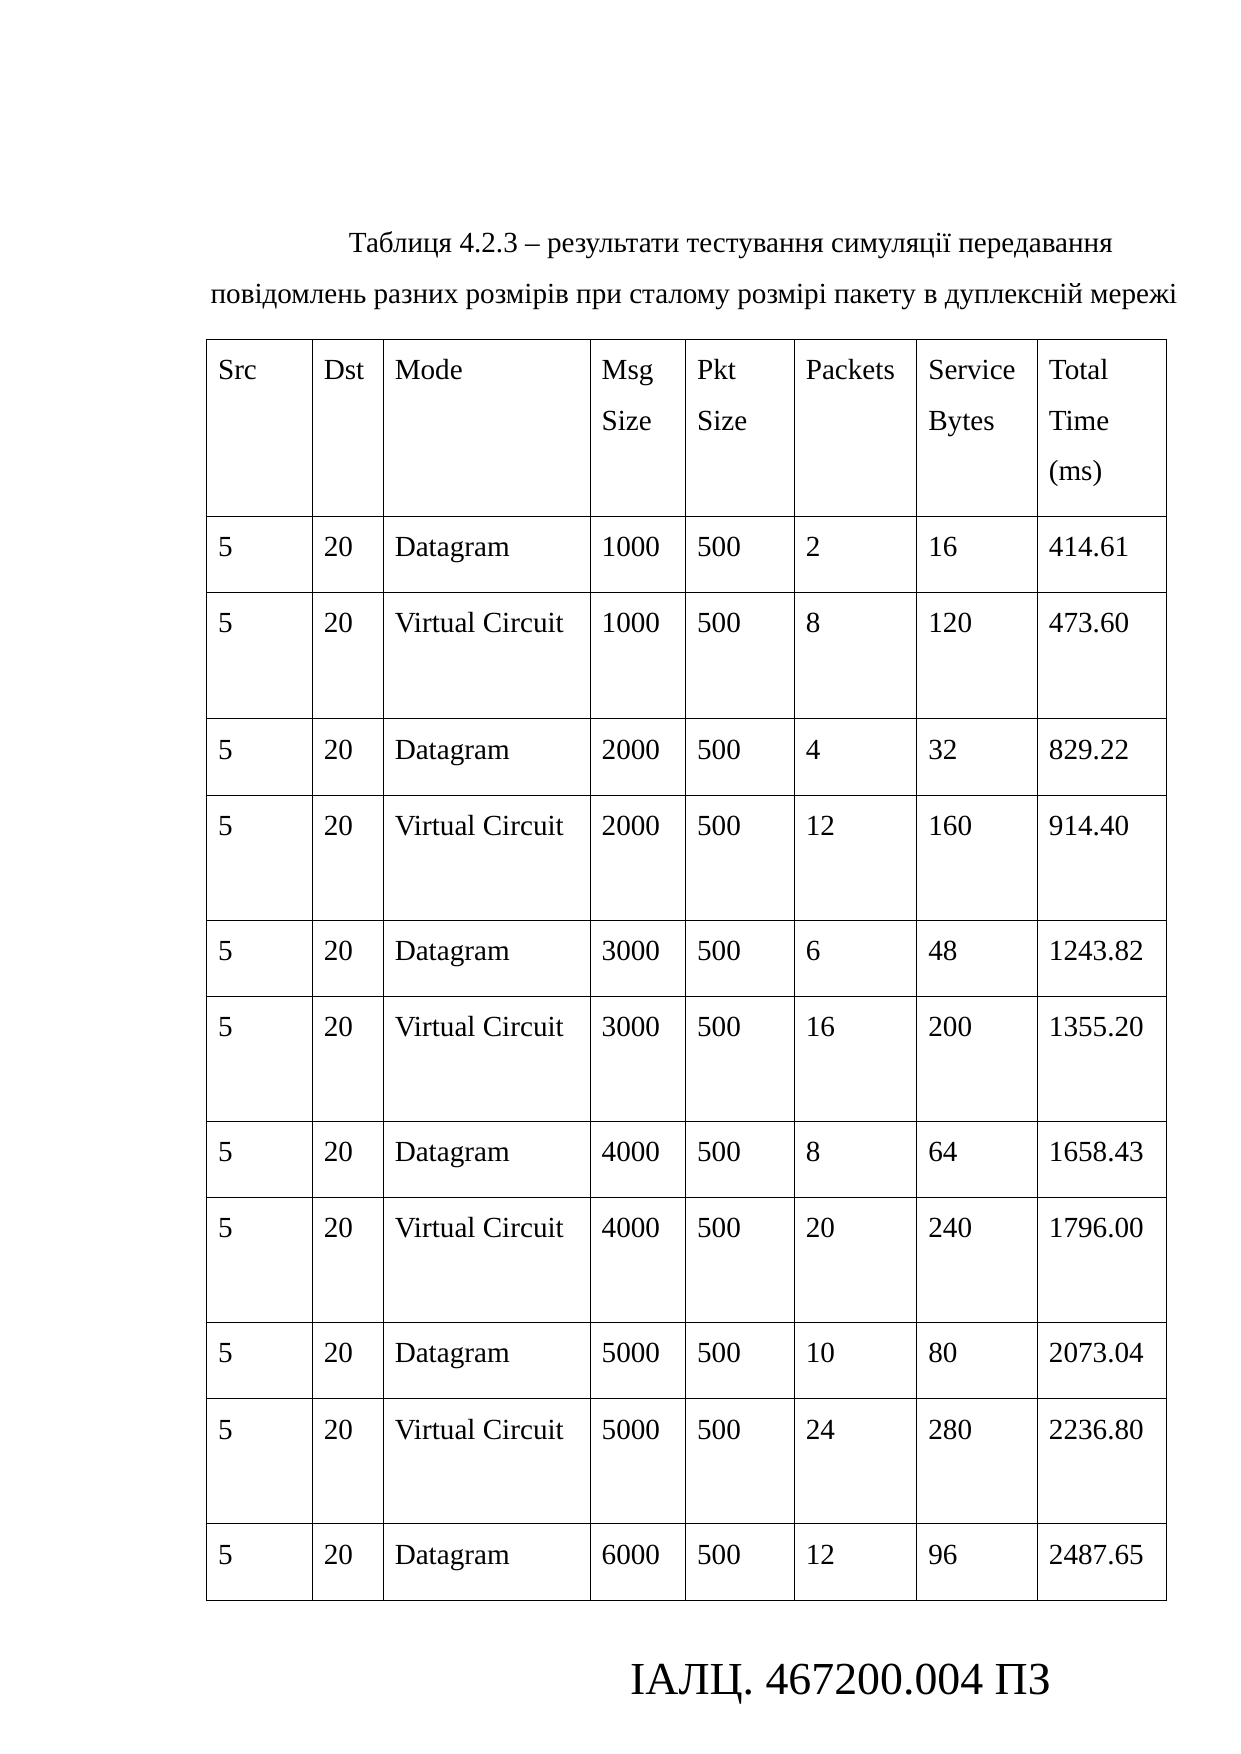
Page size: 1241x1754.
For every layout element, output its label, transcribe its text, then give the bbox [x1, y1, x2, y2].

table_cell 1796.00 [1038, 1198, 1166, 1322]
table_cell 20 [313, 796, 383, 919]
table_cell 96 [917, 1524, 1037, 1599]
table_cell 20 [795, 1198, 916, 1322]
table_cell 20 [313, 517, 383, 592]
table_cell 5 [207, 517, 312, 592]
table_cell 20 [313, 997, 383, 1121]
table_header Mode [384, 340, 590, 516]
table_cell 473.60 [1038, 593, 1166, 718]
table_cell 16 [917, 517, 1037, 592]
table_cell 4 [795, 719, 916, 794]
table_cell Datagram [384, 719, 590, 794]
table_cell 500 [686, 921, 794, 996]
table_cell 20 [313, 1524, 383, 1599]
table_header Total Time (ms) [1038, 340, 1166, 516]
table_cell 280 [917, 1399, 1037, 1523]
table_cell 5 [207, 719, 312, 794]
table_cell 20 [313, 719, 383, 794]
table_cell 1355.20 [1038, 997, 1166, 1121]
table_cell 64 [917, 1122, 1037, 1197]
table_cell 20 [313, 1399, 383, 1523]
table_header Packets [795, 340, 916, 516]
table_cell 914.40 [1038, 796, 1166, 919]
table_cell 2487.65 [1038, 1524, 1166, 1599]
table_cell 500 [686, 593, 794, 718]
table_cell Virtual Circuit [384, 796, 590, 919]
table_cell Virtual Circuit [384, 1399, 590, 1523]
table_cell 5 [207, 921, 312, 996]
table_header Dst [313, 340, 383, 516]
table_cell 8 [795, 1122, 916, 1197]
table_cell 2073.04 [1038, 1323, 1166, 1398]
table_cell 6000 [591, 1524, 685, 1599]
table_cell 5 [207, 796, 312, 919]
table_cell 500 [686, 517, 794, 592]
table_cell 4000 [591, 1198, 685, 1322]
table_cell 2236.80 [1038, 1399, 1166, 1523]
table_cell 5 [207, 1323, 312, 1398]
table_header Pkt Size [686, 340, 794, 516]
table_cell 500 [686, 997, 794, 1121]
table_cell 500 [686, 1524, 794, 1599]
table_cell 2 [795, 517, 916, 592]
table_cell 1000 [591, 593, 685, 718]
table_cell 5 [207, 1198, 312, 1322]
table_cell 240 [917, 1198, 1037, 1322]
table_cell 120 [917, 593, 1037, 718]
table_cell Datagram [384, 1122, 590, 1197]
table_header Msg Size [591, 340, 685, 516]
table_cell 1658.43 [1038, 1122, 1166, 1197]
table_cell 500 [686, 1399, 794, 1523]
table_cell 500 [686, 1122, 794, 1197]
table_cell 5000 [591, 1323, 685, 1398]
table_cell 4000 [591, 1122, 685, 1197]
table_cell 20 [313, 921, 383, 996]
table_cell 20 [313, 1323, 383, 1398]
table_cell 5 [207, 997, 312, 1121]
table_cell 829.22 [1038, 719, 1166, 794]
table_cell 12 [795, 1524, 916, 1599]
table_cell 160 [917, 796, 1037, 919]
table_cell 3000 [591, 997, 685, 1121]
table_cell 5000 [591, 1399, 685, 1523]
table_cell 3000 [591, 921, 685, 996]
table_cell 1000 [591, 517, 685, 592]
table_cell 20 [313, 1122, 383, 1197]
table_cell 414.61 [1038, 517, 1166, 592]
table_cell 5 [207, 593, 312, 718]
table_cell 1243.82 [1038, 921, 1166, 996]
table_cell 24 [795, 1399, 916, 1523]
table_cell 32 [917, 719, 1037, 794]
table_cell 80 [917, 1323, 1037, 1398]
table_cell 20 [313, 593, 383, 718]
table_cell 2000 [591, 719, 685, 794]
table_cell Virtual Circuit [384, 997, 590, 1121]
table_header Src [207, 340, 312, 516]
table_cell Virtual Circuit [384, 1198, 590, 1322]
table_cell 16 [795, 997, 916, 1121]
table_cell Datagram [384, 1323, 590, 1398]
table_cell 12 [795, 796, 916, 919]
table_cell 500 [686, 719, 794, 794]
table_cell 5 [207, 1399, 312, 1523]
table_cell 500 [686, 796, 794, 919]
table_cell 2000 [591, 796, 685, 919]
table_cell 8 [795, 593, 916, 718]
table_cell Datagram [384, 1524, 590, 1599]
text Таблиця 4.2.3 – результати тестування симуляції передавання повідомлень разних розмірів при сталому розмірі пакету в дуплексній мережі [207, 226, 1181, 309]
table_cell 5 [207, 1122, 312, 1197]
table_cell 20 [313, 1198, 383, 1322]
table_cell Datagram [384, 517, 590, 592]
table_cell 6 [795, 921, 916, 996]
table_cell 5 [207, 1524, 312, 1599]
table_cell Datagram [384, 921, 590, 996]
table_header Service Bytes [917, 340, 1037, 516]
table_cell 500 [686, 1323, 794, 1398]
table_cell Virtual Circuit [384, 593, 590, 718]
table_cell 48 [917, 921, 1037, 996]
table_cell 500 [686, 1198, 794, 1322]
table_cell 200 [917, 997, 1037, 1121]
table_cell 10 [795, 1323, 916, 1398]
